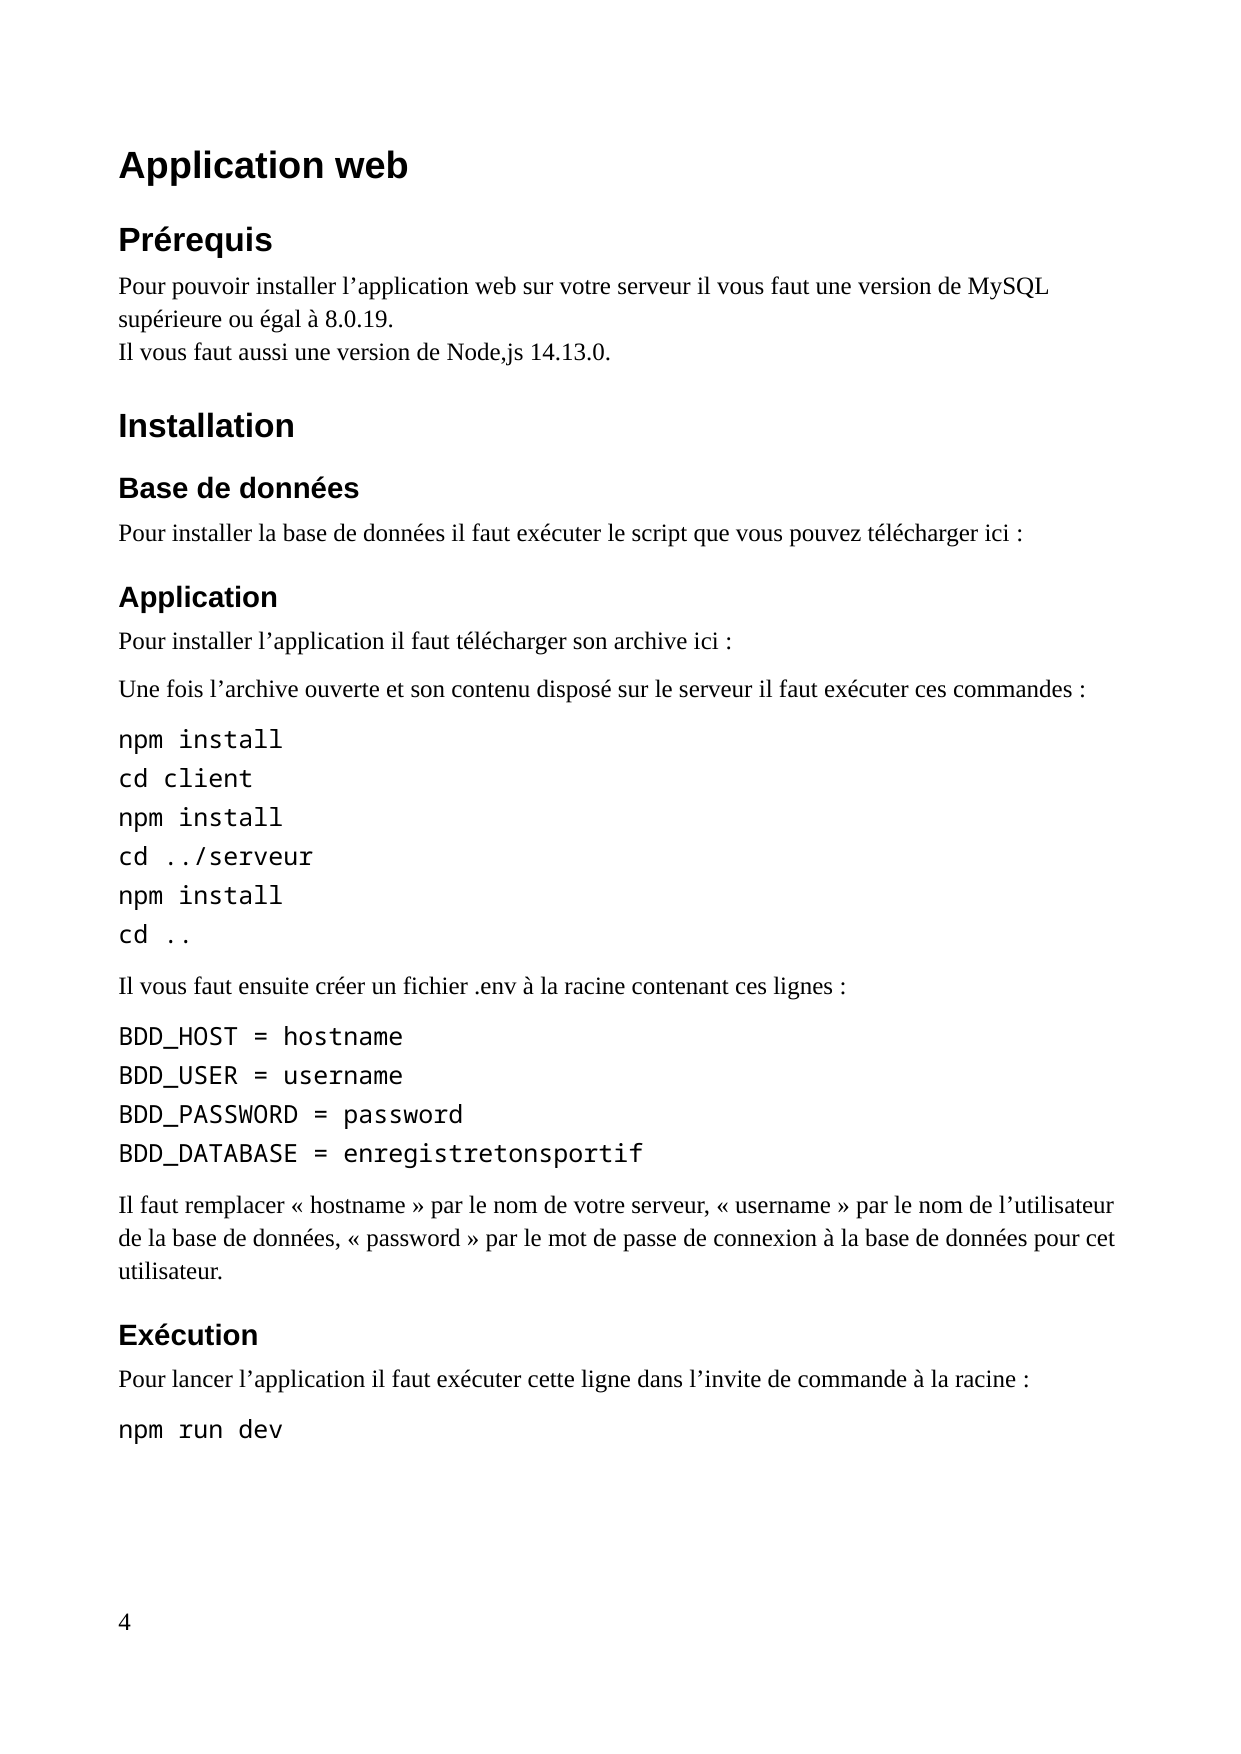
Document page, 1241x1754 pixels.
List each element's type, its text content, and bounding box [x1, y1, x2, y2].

text Une fois l’archive ouverte et son contenu disposé sur le serveur il faut exécuter ces commandes : [118, 674, 1122, 702]
subtitle Exécution [118, 1318, 1122, 1352]
text Pour installer la base de données il faut exécuter le script que vous pouvez télécharger ici : [118, 518, 1122, 546]
subtitle Prérequis [118, 220, 1122, 259]
subtitle Base de données [118, 471, 1122, 505]
text npm run dev [118, 1412, 1122, 1446]
subtitle Application web [118, 143, 1122, 187]
text Il vous faut ensuite créer un fichier .env à la racine contenant ces lignes : [118, 971, 1122, 1000]
text npm install cd client npm install cd ../serveur npm install cd .. [118, 721, 1122, 951]
text Pour lancer l’application il faut exécuter cette ligne dans l’invite de commande à la racine : [118, 1364, 1122, 1393]
text Il faut remplacer « hostname » par le nom de votre serveur, « username » par le nom de l’utilisateur de la base de données, « password » par le mot de passe de connexion à la base de données pour cet utilisateur. [118, 1190, 1122, 1284]
text BDD_HOST = hostname BDD_USER = username BDD_PASSWORD = password BDD_DATABASE = enregistretonsportif [118, 1018, 1122, 1170]
subtitle Application [118, 580, 1122, 614]
text Pour installer l’application il faut télécharger son archive ici : [118, 626, 1122, 655]
subtitle Installation [118, 406, 1122, 444]
text Pour pouvoir installer l’application web sur votre serveur il vous faut une version de MySQL supérieure ou égal à 8.0.19. Il vous faut aussi une version de Node,js 14.13.0. [118, 271, 1122, 366]
